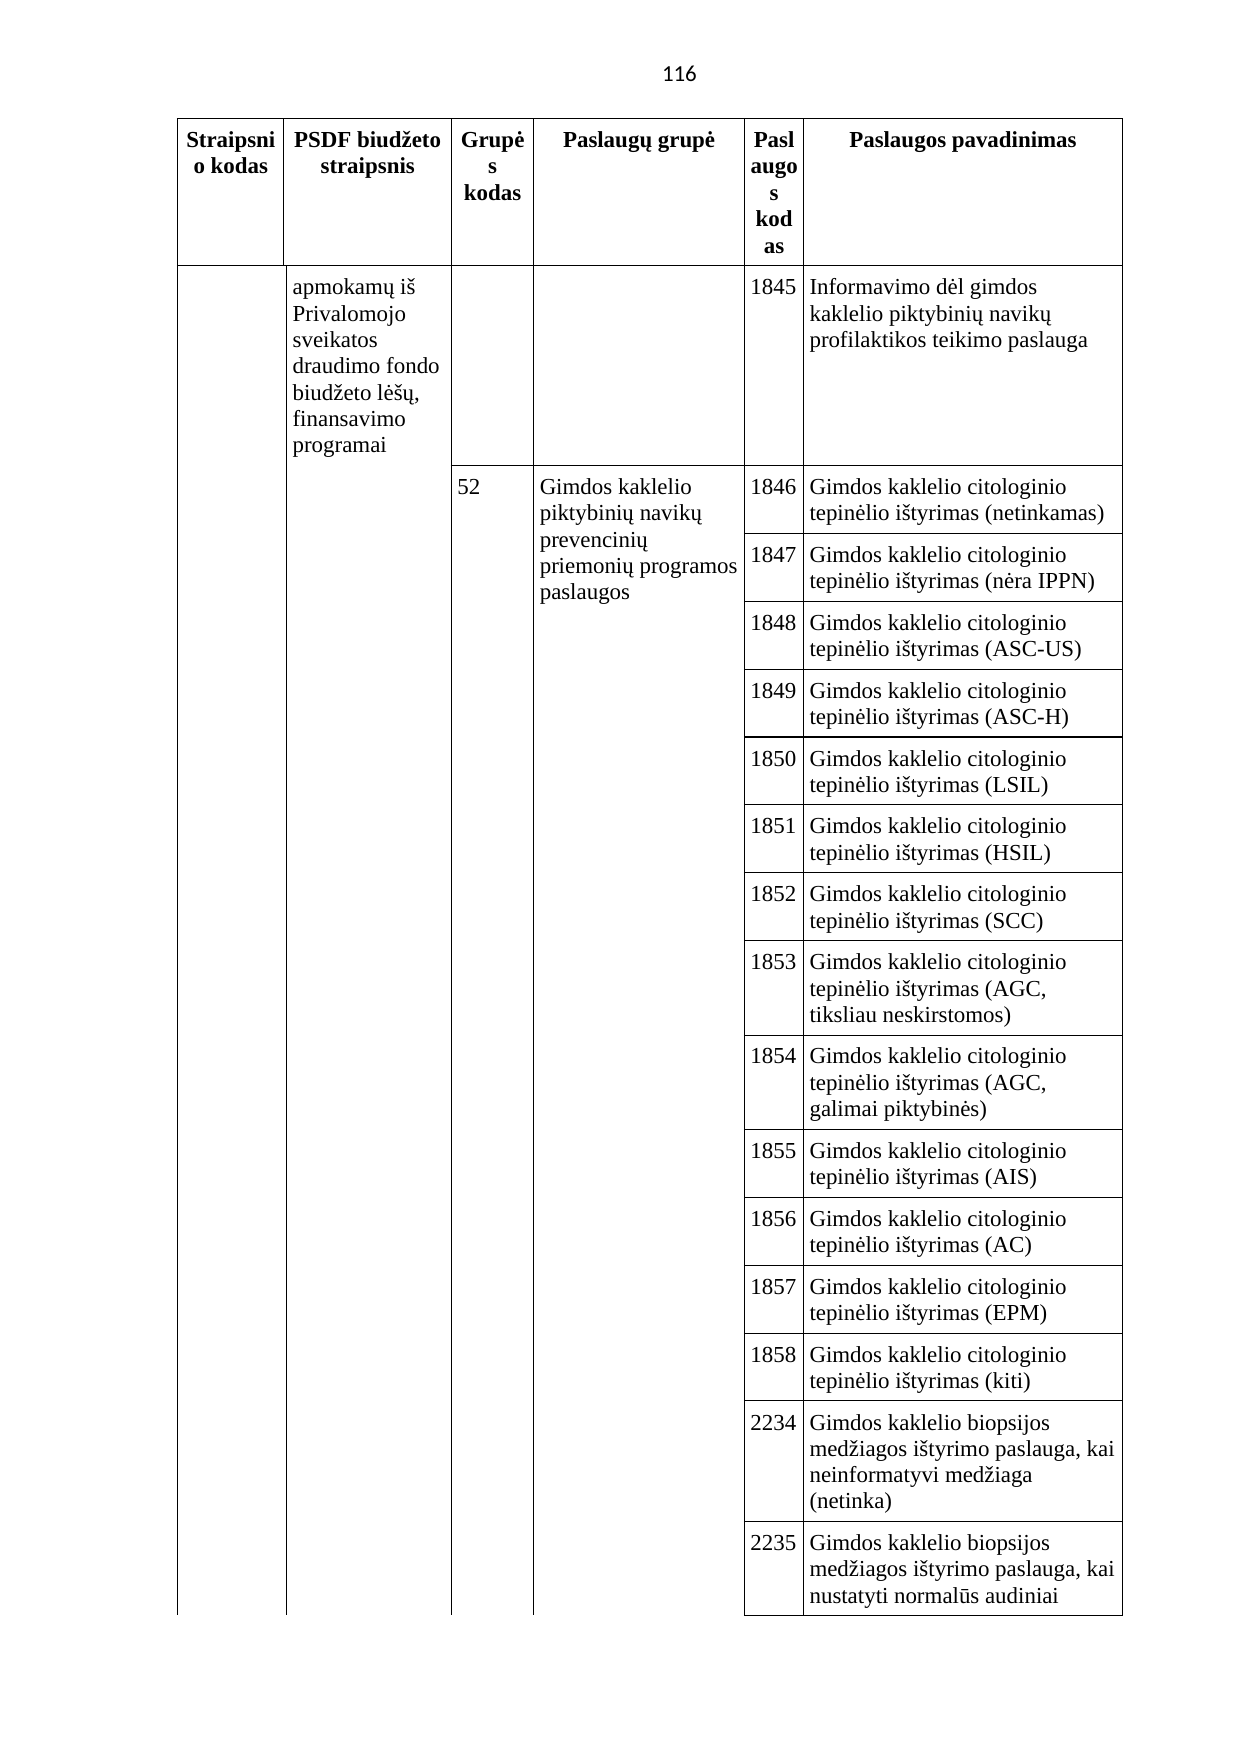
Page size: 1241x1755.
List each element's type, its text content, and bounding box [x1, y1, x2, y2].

table_cell [287, 1197, 451, 1264]
table_cell [534, 669, 744, 736]
table_cell Gimdos kaklelio citologinio tepinėlio ištyrimas (ASC-H) [804, 670, 1122, 736]
table_cell 1846 [745, 466, 803, 533]
table_cell [178, 669, 286, 736]
table_cell Gimdos kaklelio citologinio tepinėlio ištyrimas (AC) [804, 1198, 1122, 1264]
table_cell [178, 1035, 286, 1129]
table_cell [534, 872, 744, 940]
table_cell [178, 872, 286, 940]
table_cell [178, 465, 286, 533]
table_cell [452, 669, 533, 736]
table_cell [287, 533, 451, 601]
table_cell [452, 1035, 533, 1129]
table_cell 2234 [745, 1401, 803, 1521]
table_cell Gimdos kaklelio biopsijos medžiagos ištyrimo paslauga, kai neinformatyvi medžiaga (netinka) [804, 1401, 1122, 1521]
table_cell [287, 465, 451, 533]
table_header Paslaugų grupė [534, 119, 744, 265]
table_cell [452, 940, 533, 1034]
table_cell Gimdos kaklelio piktybinių navikų prevencinių priemonių programos paslaugos [534, 466, 744, 668]
table_cell [287, 1265, 451, 1332]
table_cell [452, 1521, 533, 1615]
table_cell 1851 [745, 805, 803, 872]
table_cell [452, 736, 533, 804]
table_cell [452, 266, 533, 465]
table_cell Informavimo dėl gimdos kaklelio piktybinių navikų profilaktikos teikimo paslauga [804, 266, 1122, 465]
table_cell [452, 1333, 533, 1400]
table_cell [287, 601, 451, 668]
table_header PSDF biudžeto straipsnis [284, 119, 451, 265]
table_cell [534, 1265, 744, 1332]
table_cell 1852 [745, 873, 803, 940]
table_cell 1853 [745, 941, 803, 1034]
table_cell [178, 533, 286, 601]
table_cell [534, 1333, 744, 1400]
table_cell [287, 736, 451, 804]
table_cell [534, 1035, 744, 1129]
table_cell 1849 [745, 670, 803, 736]
table_cell Gimdos kaklelio citologinio tepinėlio ištyrimas (SCC) [804, 873, 1122, 940]
table_cell [287, 1035, 451, 1129]
table_cell [534, 1521, 744, 1615]
table_cell 1856 [745, 1198, 803, 1264]
table_cell [178, 940, 286, 1034]
table_cell 1854 [745, 1036, 803, 1129]
table_cell 1857 [745, 1266, 803, 1332]
table_cell [287, 872, 451, 940]
table_cell [287, 1400, 451, 1521]
table_cell apmokamų iš Privalomojo sveikatos draudimo fondo biudžeto lėšų, finansavimo programai [287, 266, 451, 465]
table_cell Gimdos kaklelio biopsijos medžiagos ištyrimo paslauga, kai nustatyti normalūs audiniai [804, 1522, 1122, 1615]
table_cell Gimdos kaklelio citologinio tepinėlio ištyrimas (AIS) [804, 1130, 1122, 1197]
table_cell [534, 736, 744, 804]
table_cell [452, 1197, 533, 1264]
table_cell 1850 [745, 738, 803, 804]
table_cell [452, 1400, 533, 1521]
table_cell Gimdos kaklelio citologinio tepinėlio ištyrimas (AGC, tiksliau neskirstomos) [804, 941, 1122, 1034]
table_cell [534, 1197, 744, 1264]
table_cell [534, 940, 744, 1034]
table_header Paslaugos kodas [745, 119, 803, 265]
table_cell [287, 804, 451, 872]
table_cell [178, 1197, 286, 1264]
table_cell [178, 1400, 286, 1521]
table_cell 1845 [745, 266, 803, 465]
table_cell [287, 1521, 451, 1615]
table_cell [452, 601, 533, 668]
table_cell [452, 1265, 533, 1332]
table_header Grupės kodas [452, 119, 533, 265]
table_cell [178, 1333, 286, 1400]
table_cell Gimdos kaklelio citologinio tepinėlio ištyrimas (AGC, galimai piktybinės) [804, 1036, 1122, 1129]
table_cell 1858 [745, 1334, 803, 1400]
table_cell Gimdos kaklelio citologinio tepinėlio ištyrimas (ASC-US) [804, 602, 1122, 668]
table_cell [452, 1129, 533, 1197]
table_cell 1855 [745, 1130, 803, 1197]
table_cell [287, 1333, 451, 1400]
table_header Paslaugos pavadinimas [804, 119, 1122, 265]
table_cell [452, 533, 533, 601]
table_cell [178, 1521, 286, 1615]
table_cell [178, 804, 286, 872]
table_cell Gimdos kaklelio citologinio tepinėlio ištyrimas (netinkamas) [804, 466, 1122, 533]
table_cell [534, 1129, 744, 1197]
table_cell [178, 601, 286, 668]
table_header Straipsnio kodas [178, 119, 283, 265]
table_cell Gimdos kaklelio citologinio tepinėlio ištyrimas (EPM) [804, 1266, 1122, 1332]
table_cell 2235 [745, 1522, 803, 1615]
table_cell [178, 1265, 286, 1332]
table_cell [534, 266, 744, 465]
table_cell Gimdos kaklelio citologinio tepinėlio ištyrimas (kiti) [804, 1334, 1122, 1400]
table_cell [287, 669, 451, 736]
table_cell [534, 804, 744, 872]
table_cell [178, 1129, 286, 1197]
table_cell [178, 736, 286, 804]
table_cell [287, 1129, 451, 1197]
table_cell [452, 872, 533, 940]
table_cell [178, 266, 286, 465]
table_cell Gimdos kaklelio citologinio tepinėlio ištyrimas (LSIL) [804, 738, 1122, 804]
table_cell Gimdos kaklelio citologinio tepinėlio ištyrimas (HSIL) [804, 805, 1122, 872]
table_cell [534, 1400, 744, 1521]
table_cell [287, 940, 451, 1034]
table_cell 1847 [745, 534, 803, 601]
table_cell Gimdos kaklelio citologinio tepinėlio ištyrimas (nėra IPPN) [804, 534, 1122, 601]
table_cell [452, 804, 533, 872]
table_cell 1848 [745, 602, 803, 668]
table_cell 52 [452, 466, 533, 533]
